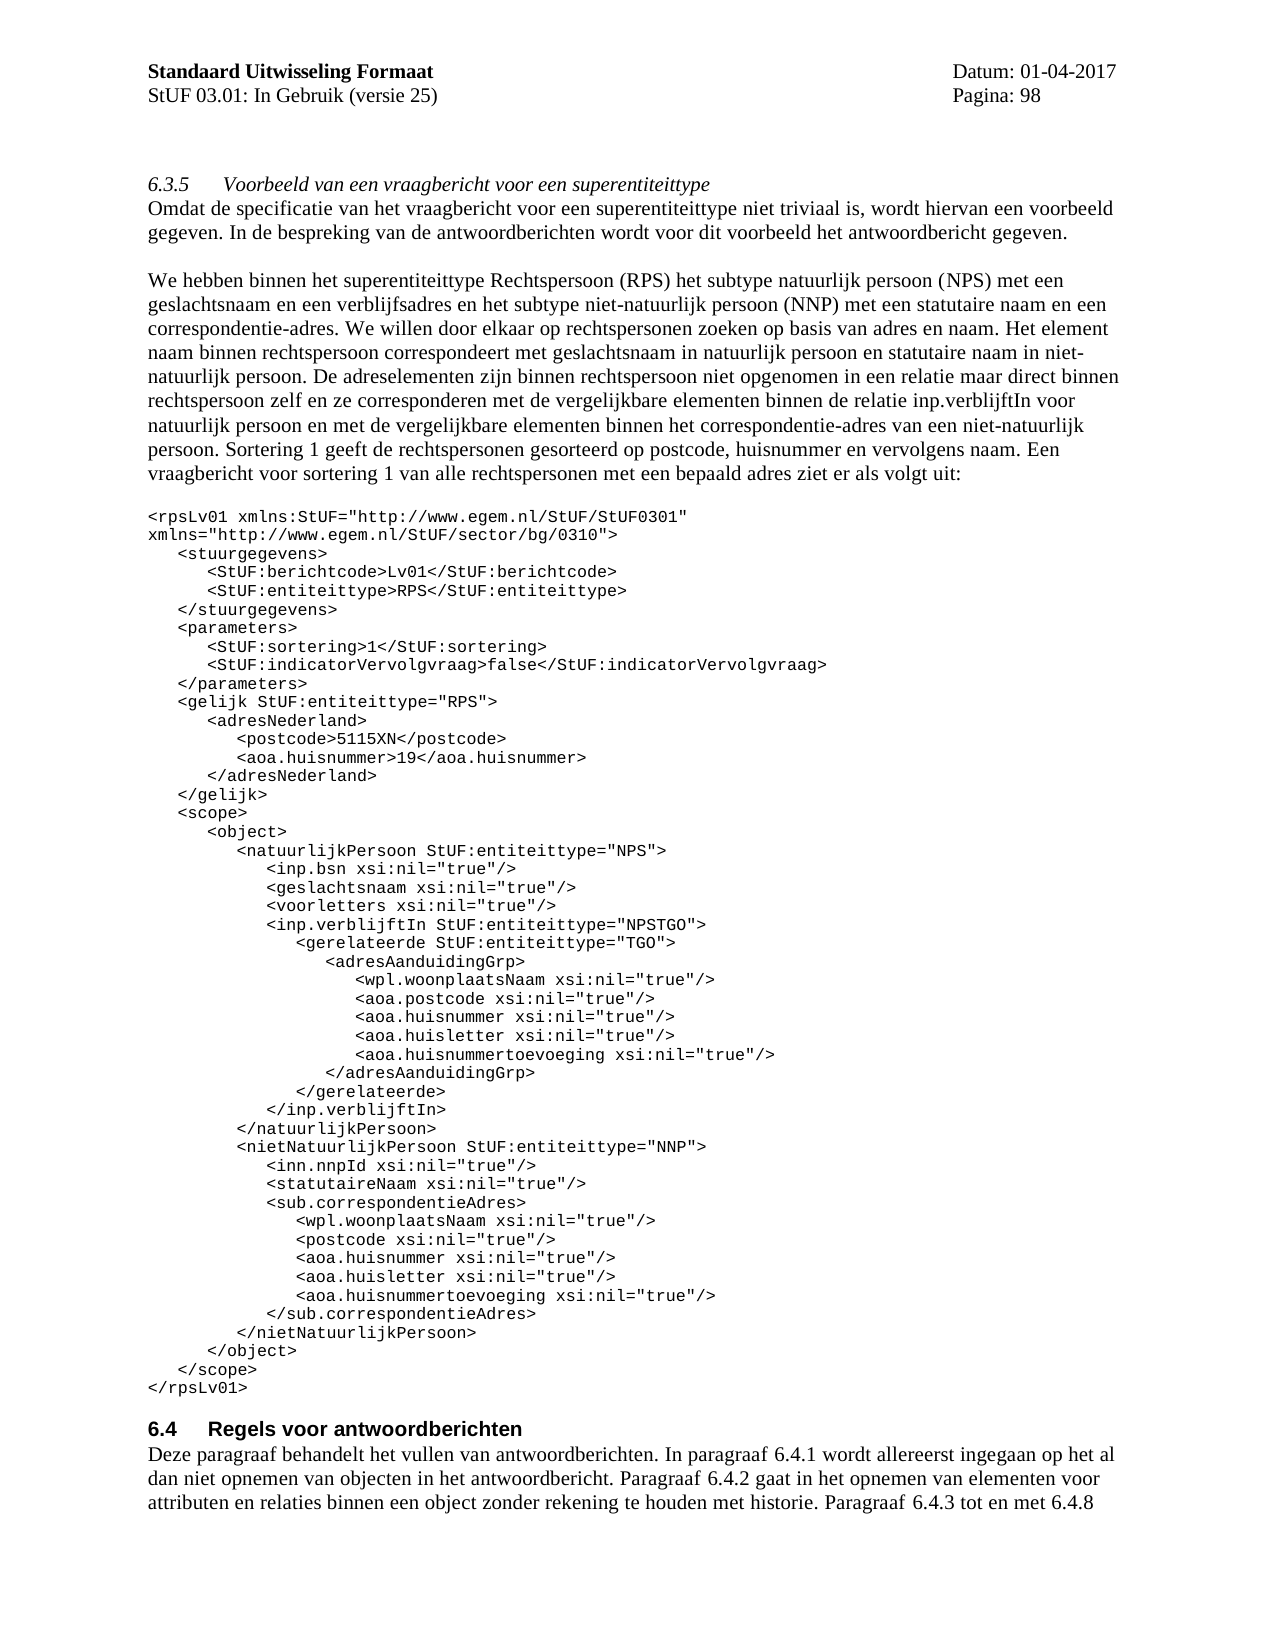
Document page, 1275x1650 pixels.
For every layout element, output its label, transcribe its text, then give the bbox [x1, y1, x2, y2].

text <StUF:sortering>1</StUF:sortering> [148, 638, 1127, 657]
text We hebben binnen het superentiteittype Rechtspersoon (RPS) het subtype natuurlijk persoon (NPS) met een geslachtsnaam en een verblijfsadres en het subtype niet-natuurlijk persoon (NNP) met een statutaire naam en een correspondentie-adres. We willen door elkaar op rechtspersonen zoeken op basis van adres en naam. Het element naam binnen rechtspersoon correspondeert met geslachtsnaam in natuurlijk persoon en statutaire naam in niet-natuurlijk persoon. De adreselementen zijn binnen rechtspersoon niet opgenomen in een relatie maar direct binnen rechtspersoon zelf en ze corresponderen met de vergelijkbare elementen binnen de relatie inp.verblijftIn voor natuurlijk persoon en met de vergelijkbare elementen binnen het correspondentie-adres van een niet-natuurlijk persoon. Sortering 1 geeft de rechtspersonen gesorteerd op postcode, huisnummer en vervolgens naam. Een vraagbericht voor sortering 1 van alle rechtspersonen met een bepaald adres ziet er als volgt uit: [148, 268, 1127, 484]
text </adresAanduidingGrp> [148, 1065, 1127, 1083]
text <adresNederland> [148, 713, 1127, 731]
text </parameters> [148, 676, 1127, 694]
text <gelijk StUF:entiteittype="RPS"> [148, 694, 1127, 713]
text </gerelateerde> [148, 1083, 1127, 1102]
text </natuurlijkPersoon> [148, 1121, 1127, 1139]
text <wpl.woonplaatsNaam xsi:nil="true"/> [148, 972, 1127, 991]
text </scope> [148, 1362, 1127, 1380]
text <StUF:indicatorVervolgvraag>false</StUF:indicatorVervolgvraag> [148, 657, 1127, 676]
text <aoa.huisnummer xsi:nil="true"/> [148, 1009, 1127, 1028]
text <parameters> [148, 620, 1127, 638]
text <geslachtsnaam xsi:nil="true"/> [148, 879, 1127, 898]
text <natuurlijkPersoon StUF:entiteittype="NPS"> [148, 842, 1127, 861]
text <sub.correspondentieAdres> [148, 1195, 1127, 1213]
text <StUF:berichtcode>Lv01</StUF:berichtcode> [148, 564, 1127, 583]
subtitle Voorbeeld van een vraagbericht voor een superentiteittype [148, 172, 1127, 196]
subtitle Regels voor antwoordberichten [148, 1417, 1127, 1441]
text <inp.bsn xsi:nil="true"/> [148, 861, 1127, 879]
text </sub.correspondentieAdres> [148, 1306, 1127, 1324]
text <aoa.huisnummer xsi:nil="true"/> [148, 1250, 1127, 1269]
text <StUF:entiteittype>RPS</StUF:entiteittype> [148, 583, 1127, 601]
text <rpsLv01 xmlns:StUF="http://www.egem.nl/StUF/StUF0301" xmlns="http://www.egem.nl/StUF/sector/bg/0310"> [148, 509, 1127, 546]
text <aoa.huisnummer>19</aoa.huisnummer> [148, 750, 1127, 768]
text Deze paragraaf behandelt het vullen van antwoordberichten. In paragraaf 6.4.1 wordt allereerst ingegaan op het al dan niet opnemen van objecten in het antwoordbericht. Paragraaf 6.4.2 gaat in het opnemen van elementen voor attributen en relaties binnen een object zonder rekening te houden met historie. Paragraaf 6.4.3 tot en met 6.4.8 [148, 1441, 1127, 1514]
text </rpsLv01> [148, 1380, 1127, 1399]
text Omdat de specificatie van het vraagbericht voor een superentiteittype niet triviaal is, wordt hiervan een voorbeeld gegeven. In de bespreking van de antwoordberichten wordt voor dit voorbeeld het antwoordbericht gegeven. [148, 196, 1127, 244]
text </nietNatuurlijkPersoon> [148, 1324, 1127, 1343]
text <gerelateerde StUF:entiteittype="TGO"> [148, 935, 1127, 954]
text <adresAanduidingGrp> [148, 954, 1127, 972]
text <stuurgegevens> [148, 546, 1127, 564]
text </inp.verblijftIn> [148, 1102, 1127, 1121]
text <aoa.huisletter xsi:nil="true"/> [148, 1028, 1127, 1046]
text </gelijk> [148, 787, 1127, 805]
text <aoa.huisnummertoevoeging xsi:nil="true"/> [148, 1287, 1127, 1306]
text <inn.nnpId xsi:nil="true"/> [148, 1158, 1127, 1176]
text <postcode>5115XN</postcode> [148, 731, 1127, 750]
text <wpl.woonplaatsNaam xsi:nil="true"/> [148, 1213, 1127, 1232]
text <postcode xsi:nil="true"/> [148, 1232, 1127, 1250]
text </stuurgegevens> [148, 601, 1127, 620]
text <aoa.postcode xsi:nil="true"/> [148, 991, 1127, 1009]
text <statutaireNaam xsi:nil="true"/> [148, 1176, 1127, 1195]
text <aoa.huisletter xsi:nil="true"/> [148, 1269, 1127, 1287]
text </adresNederland> [148, 768, 1127, 787]
text <aoa.huisnummertoevoeging xsi:nil="true"/> [148, 1046, 1127, 1065]
text </object> [148, 1343, 1127, 1362]
text <scope> [148, 805, 1127, 824]
text <inp.verblijftIn StUF:entiteittype="NPSTGO"> [148, 917, 1127, 935]
text <object> [148, 824, 1127, 842]
text <voorletters xsi:nil="true"/> [148, 898, 1127, 917]
text <nietNatuurlijkPersoon StUF:entiteittype="NNP"> [148, 1139, 1127, 1158]
